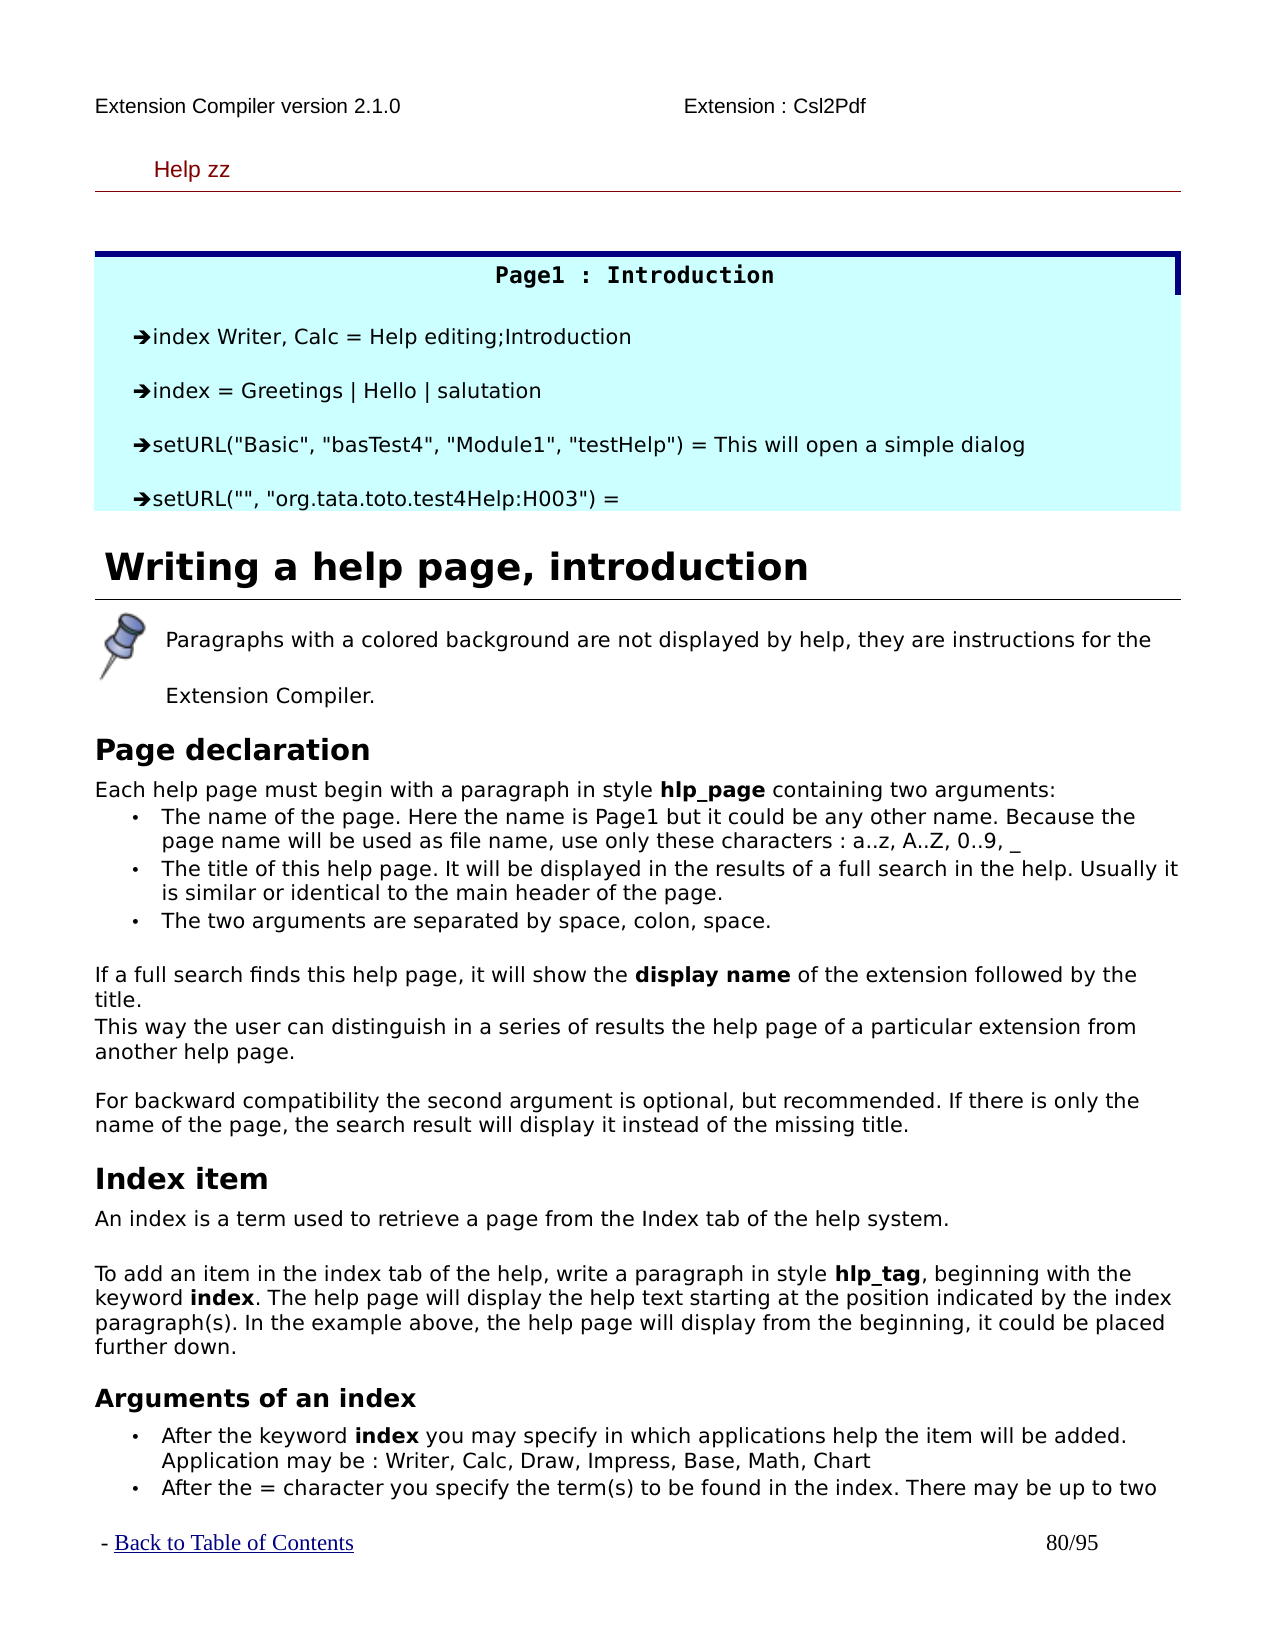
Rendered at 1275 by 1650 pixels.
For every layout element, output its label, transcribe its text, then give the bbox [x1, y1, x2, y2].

text To add an item in the index tab of the help, write a paragraph in style hlp_tag, beginning with the keyword index. The help page will display the help text starting at the position indicated by the index paragraph(s). In the example above, the help page will display from the beginning, it could be placed further down. [94, 1262, 1181, 1360]
list setURL("", "org.tata.toto.test4Help:H003") = [94, 487, 1181, 511]
list index Writer, Calc = Help editing;Introduction [94, 325, 1181, 349]
text Help zz [94, 147, 1181, 192]
text If a full search finds this help page, it will show the display name of the extension followed by the title. [94, 963, 1181, 1012]
text Arguments of an index [94, 1384, 1181, 1413]
text Each help page must begin with a paragraph in style hlp_page containing two arguments: [94, 777, 1181, 802]
text Page1 : Introduction [94, 252, 1175, 295]
text Writing a help page, introduction [94, 536, 1181, 599]
text This way the user can distinguish in a series of results the help page of a particular extension from another help page. For backward compatibility the second argument is optional, but recommended. If there is only the name of the page, the search result will display it instead of the missing title. [94, 1015, 1181, 1138]
list The name of the page. Here the name is Page1 but it could be any other name. Because the page name will be used as file name, use only these characters : a..z, A..Z, 0..9, _ [132, 805, 1181, 854]
list The title of this help page. It will be displayed in the results of a full search in the help. Usually it is similar or identical to the main header of the page. [132, 857, 1181, 906]
text Page declaration [94, 733, 1181, 767]
text Index item [94, 1162, 1181, 1196]
picture [95, 611, 151, 683]
text An index is a term used to retrieve a page from the Index tab of the help system. [94, 1207, 1181, 1232]
list After the = character you specify the term(s) to be found in the index. There may be up to two [132, 1476, 1181, 1501]
list setURL("Basic", "basTest4", "Module1", "testHelp") = This will open a simple dialog [94, 433, 1181, 457]
list Paragraphs with a colored background are not displayed by help, they are instructions for the Extension Compiler. [94, 611, 1181, 708]
list index = Greetings | Hello | salutation [94, 379, 1181, 403]
list The two arguments are separated by space, colon, space. [132, 909, 1181, 933]
list After the keyword index you may specify in which applications help the item will be added. Application may be : Writer, Calc, Draw, Impress, Base, Math, Chart [132, 1424, 1181, 1473]
